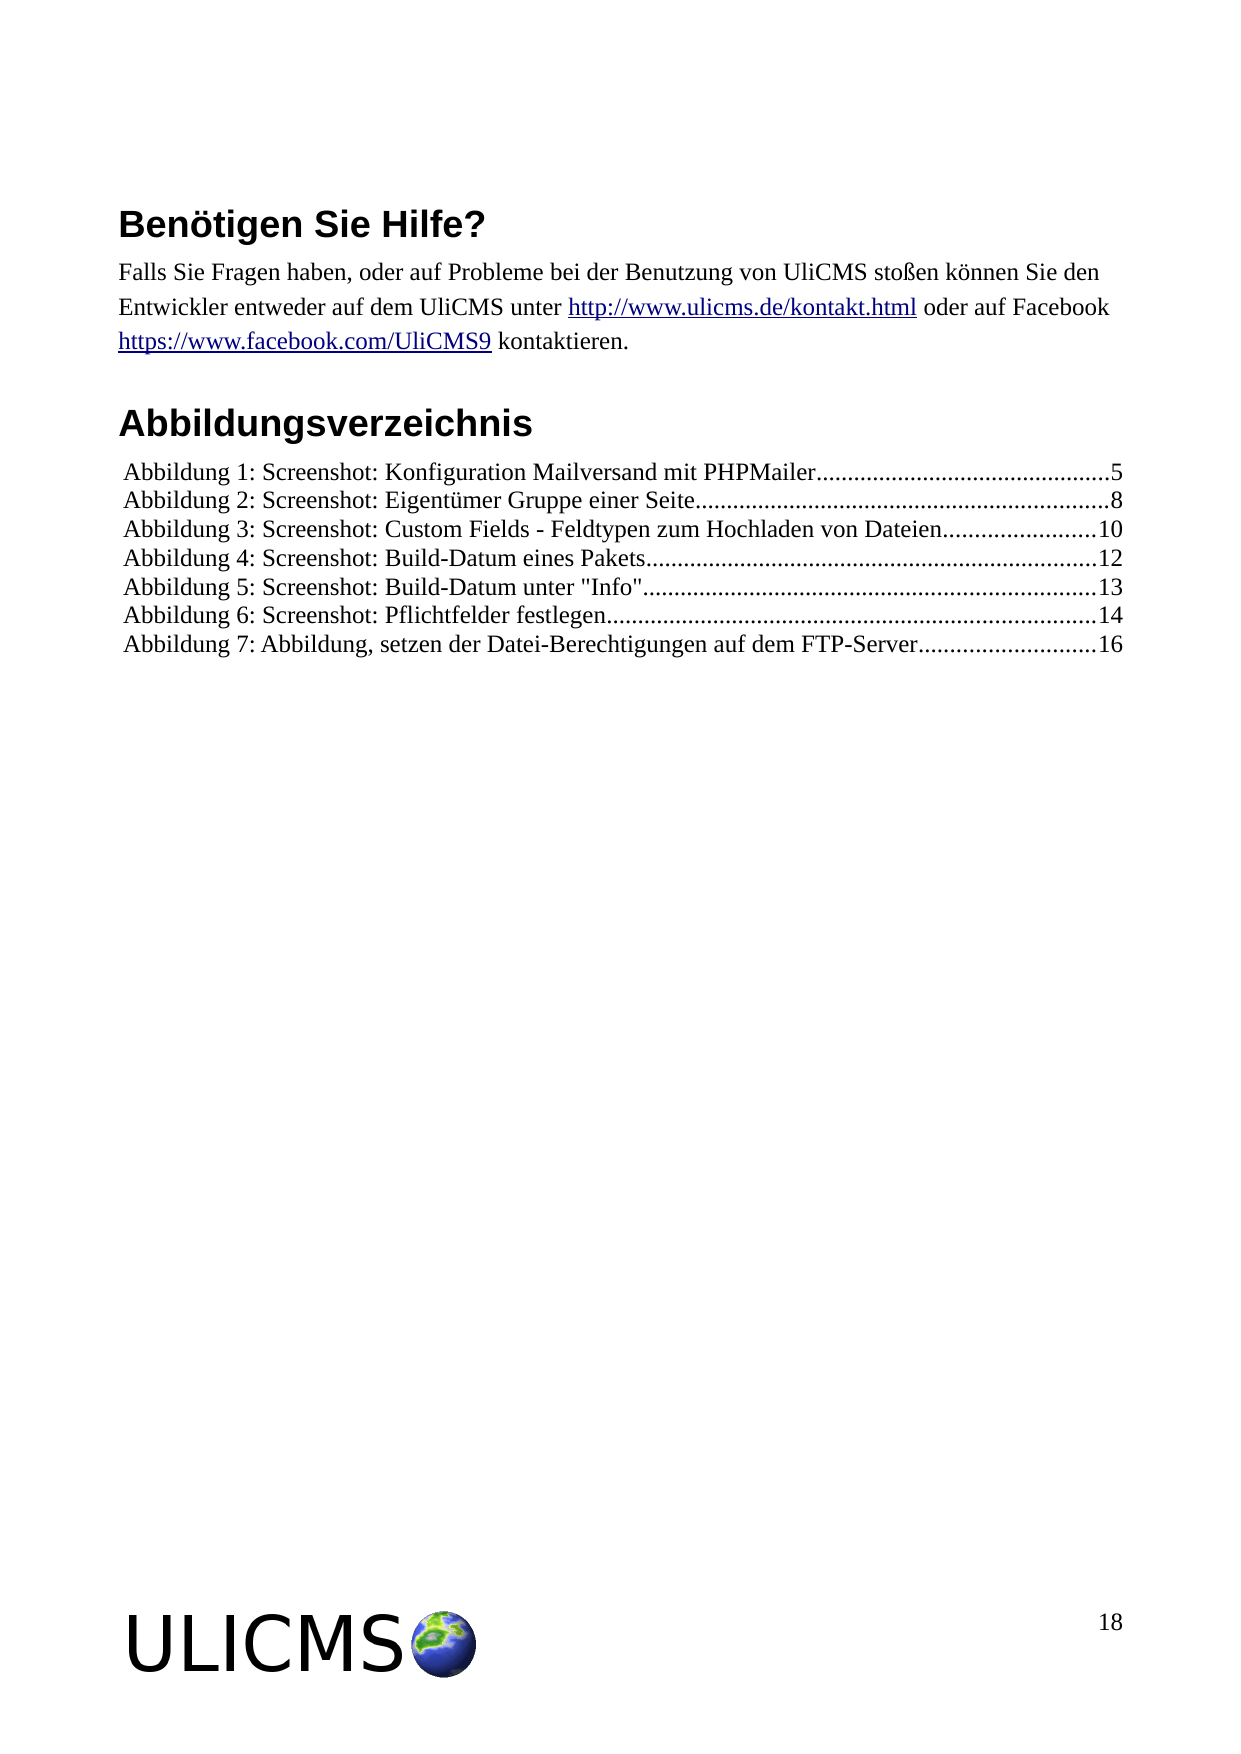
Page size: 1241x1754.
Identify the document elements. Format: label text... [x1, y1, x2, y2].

text Abbildung 7: Abbildung, setzen der Datei-Berechtigungen auf dem FTP-Server 16 [118, 629, 1123, 658]
text Abbildung 6: Screenshot: Pflichtfelder festlegen 14 [118, 600, 1123, 629]
text Abbildung 4: Screenshot: Build-Datum eines Pakets 12 [118, 543, 1123, 572]
text Abbildung 1: Screenshot: Konfiguration Mailversand mit PHPMailer 5 [118, 457, 1123, 485]
text Abbildung 5: Screenshot: Build-Datum unter "Info" 13 [118, 572, 1123, 600]
text Abbildung 3: Screenshot: Custom Fields - Feldtypen zum Hochladen von Dateien 10 [118, 514, 1123, 543]
text Falls Sie Fragen haben, oder auf Probleme bei der Benutzung von UliCMS stoßen können Sie den Entwickler entweder auf dem UliCMS unter http://www.ulicms.de/kontakt.html oder auf Facebook https://www.facebook.com/UliCMS9 kontaktieren. [118, 257, 1123, 355]
picture [118, 1607, 479, 1681]
subtitle Benötigen Sie Hilfe? [118, 201, 1123, 245]
subtitle Abbildungsverzeichnis [118, 401, 1123, 444]
text Abbildung 2: Screenshot: Eigentümer Gruppe einer Seite 8 [118, 485, 1123, 514]
